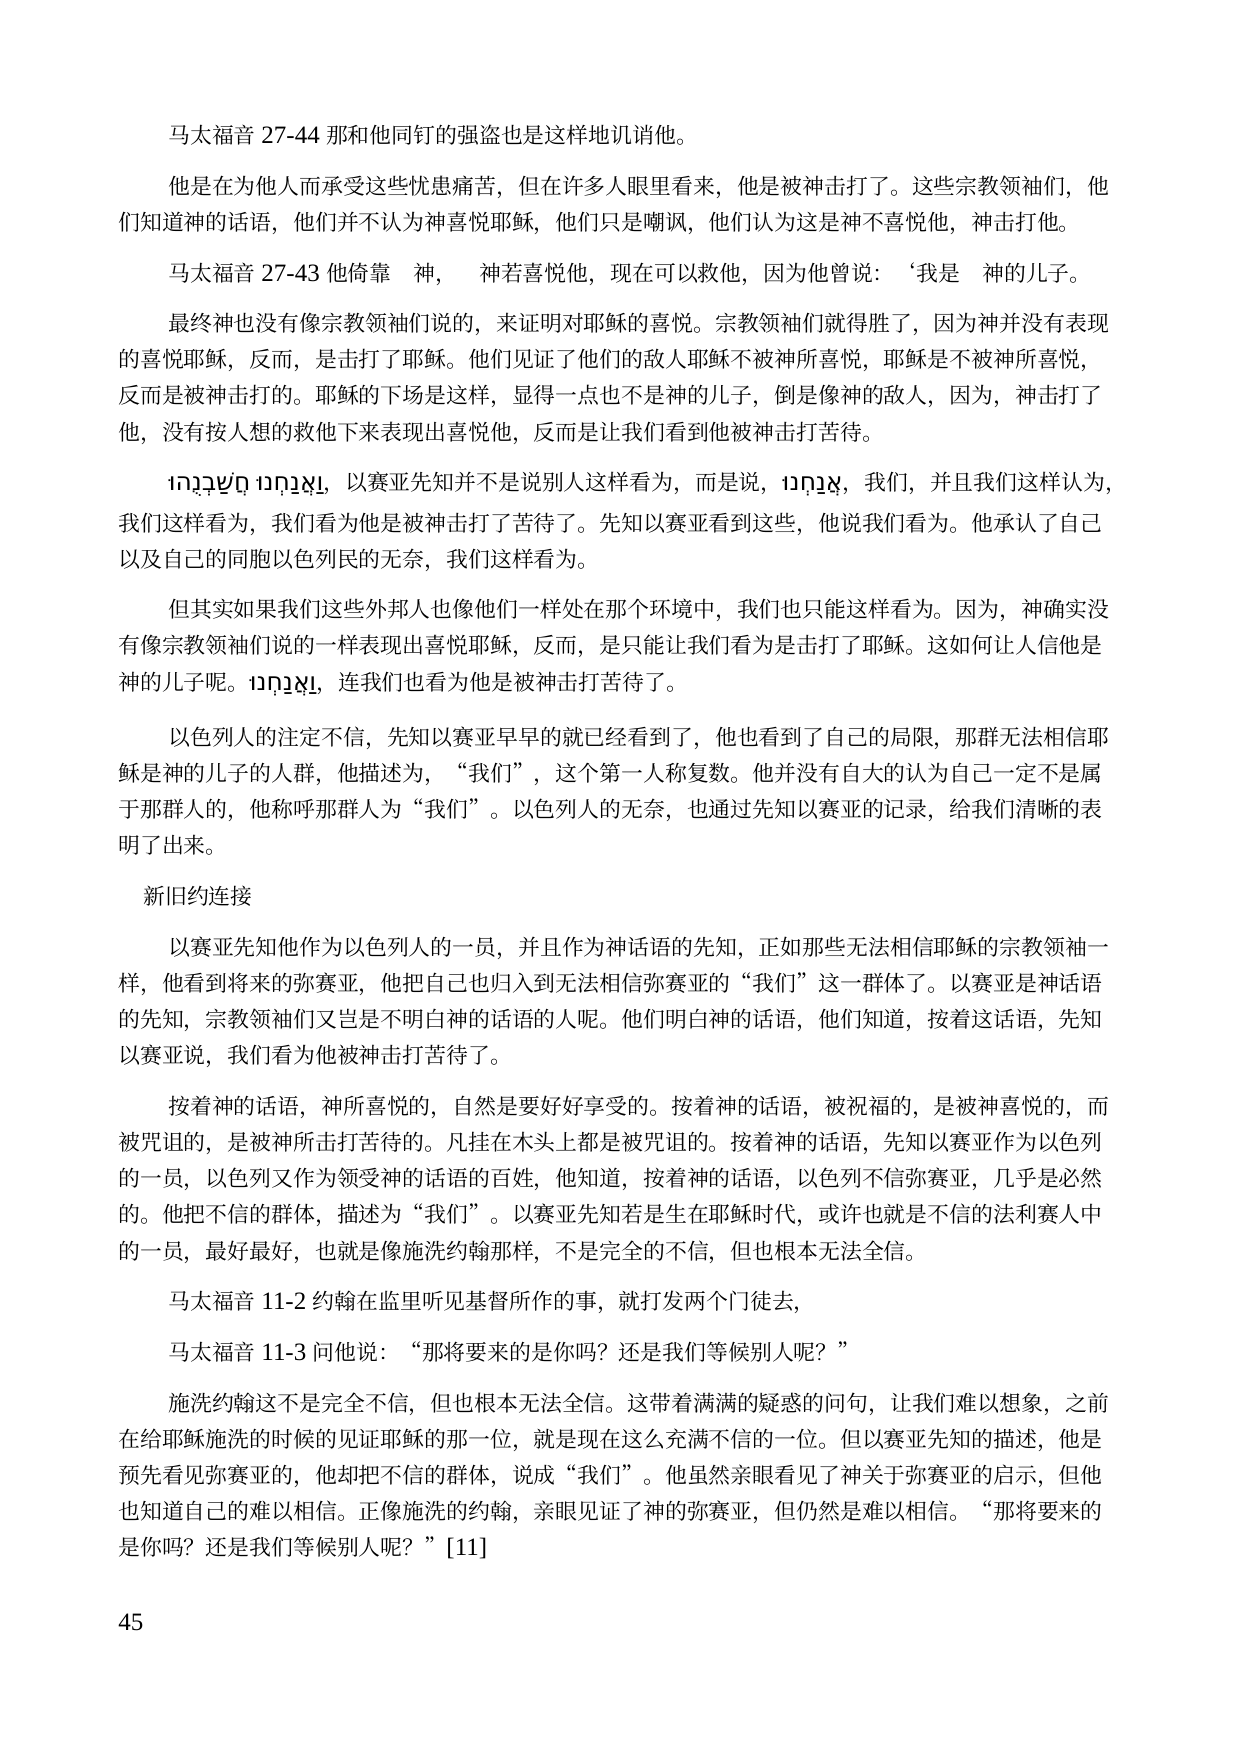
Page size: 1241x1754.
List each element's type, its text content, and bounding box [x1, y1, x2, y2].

text 按着神的话语，神所喜悦的，自然是要好好享受的。按着神的话语，被祝福的，是被神喜悦的，而被咒诅的，是被神所击打苦待的。凡挂在木头上都是被咒诅的。按着神的话语，先知以赛亚作为以色列的一员，以色列又作为领受神的话语的百姓，他知道，按着神的话语，以色列不信弥赛亚，几乎是必然的。他把不信的群体，描述为“我们”。以赛亚先知若是生在耶稣时代，或许也就是不信的法利赛人中的一员，最好最好，也就是像施洗约翰那样，不是完全的不信，但也根本无法全信。 [118, 1089, 1122, 1265]
text 他是在为他人而承受这些忧患痛苦，但在许多人眼里看来，他是被神击打了。这些宗教领袖们，他们知道神的话语，他们并不认为神喜悦耶稣，他们只是嘲讽，他们认为这是神不喜悦他，神击打他。 [118, 169, 1122, 236]
text 马太福音 27-44 那和他同钉的强盗也是这样地讥诮他。 [118, 118, 1122, 149]
text 马太福音 11-2 约翰在监里听见基督所作的事，就打发两个门徒去， [118, 1284, 1122, 1316]
text 以色列人的注定不信，先知以赛亚早早的就已经看到了，他也看到了自己的局限，那群无法相信耶稣是神的儿子的人群，他描述为，“我们”，这个第一人称复数。他并没有自大的认为自己一定不是属于那群人的，他称呼那群人为“我们”。以色列人的无奈，也通过先知以赛亚的记录，给我们清晰的表明了出来。 [118, 720, 1122, 860]
text 最终神也没有像宗教领袖们说的，来证明对耶稣的喜悦。宗教领袖们就得胜了，因为神并没有表现的喜悦耶稣，反而，是击打了耶稣。他们见证了他们的敌人耶稣不被神所喜悦，耶稣是不被神所喜悦，反而是被神击打的。耶稣的下场是这样，显得一点也不是神的儿子，倒是像神的敌人，因为，神击打了他，没有按人想的救他下来表现出喜悦他，反而是让我们看到他被神击打苦待。 [118, 306, 1122, 446]
text 新旧约连接 [118, 879, 1122, 911]
text 马太福音 11-3 问他说：“那将要来的是你吗？还是我们等候别人呢？” [118, 1335, 1122, 1367]
text 以赛亚先知他作为以色列人的一员，并且作为神话语的先知，正如那些无法相信耶稣的宗教领袖一样，他看到将来的弥赛亚，他把自己也归入到无法相信弥赛亚的“我们”这一群体了。以赛亚是神话语的先知，宗教领袖们又岂是不明白神的话语的人呢。他们明白神的话语，他们知道，按着这话语，先知以赛亚说，我们看为他被神击打苦待了。 [118, 930, 1122, 1070]
text 但其实如果我们这些外邦人也像他们一样处在那个环境中，我们也只能这样看为。因为，神确实没有像宗教领袖们说的一样表现出喜悦耶稣，反而，是只能让我们看为是击打了耶稣。这如何让人信他是神的儿子呢。וַאֲנַחְנוּ，连我们也看为他是被神击打苦待了。 [118, 593, 1122, 700]
text 施洗约翰这不是完全不信，但也根本无法全信。这带着满满的疑惑的问句，让我们难以想象，之前在给耶稣施洗的时候的见证耶稣的那一位，就是现在这么充满不信的一位。但以赛亚先知的描述，他是预先看见弥赛亚的，他却把不信的群体，说成“我们”。他虽然亲眼看见了神关于弥赛亚的启示，但他也知道自己的难以相信。正像施洗的约翰，亲眼见证了神的弥赛亚，但仍然是难以相信。“那将要来的是你吗？还是我们等候别人呢？”[11] [118, 1386, 1122, 1562]
text וַאֲנַחְנוּ חֲשַׁבְנֻהוּ，以赛亚先知并不是说别人这样看为，而是说，אֲנַחְנוּ，我们，并且我们这样认为，我们这样看为，我们看为他是被神击打了苦待了。先知以赛亚看到这些，他说我们看为。他承认了自己以及自己的同胞以色列民的无奈，我们这样看为。 [118, 466, 1122, 573]
text 马太福音 27-43 他倚靠 神， 神若喜悦他，现在可以救他，因为他曾说：‘我是 神的儿子。 [118, 256, 1122, 287]
